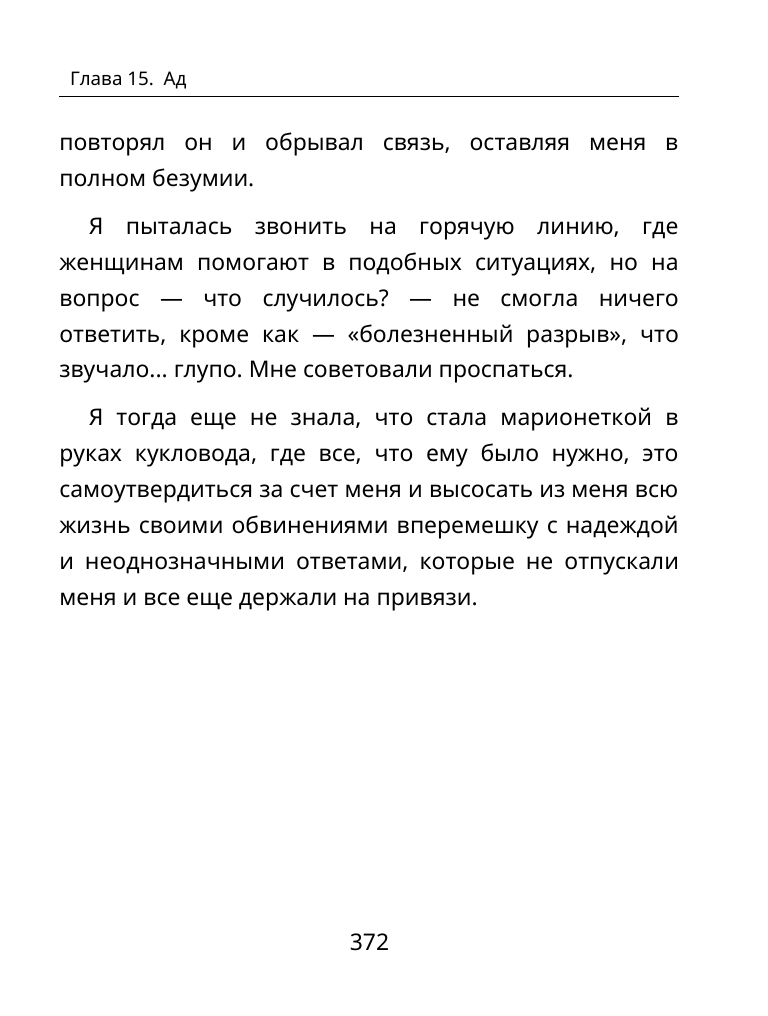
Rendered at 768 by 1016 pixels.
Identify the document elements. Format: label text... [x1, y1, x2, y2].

text Я тогда еще не знала, что стала марионеткой в руках кукловода, где все, что ему было нужно, это самоутвердиться за счет меня и высосать из меня всю жизнь своими обвинениями вперемешку с надеждой и неоднозначными ответами, которые не отпускали меня и все еще держали на привязи. [59, 401, 679, 612]
text повторял он и обрывал связь, оставляя меня в полном безумии. [59, 126, 679, 193]
text Я пыталась звонить на горячую линию, где женщинам помогают в подобных ситуациях, но на вопрос — что случилось? — не смогла ничего ответить, кроме как — «болезненный разрыв», что звучало... глупо. Мне советовали проспаться. [59, 210, 679, 385]
